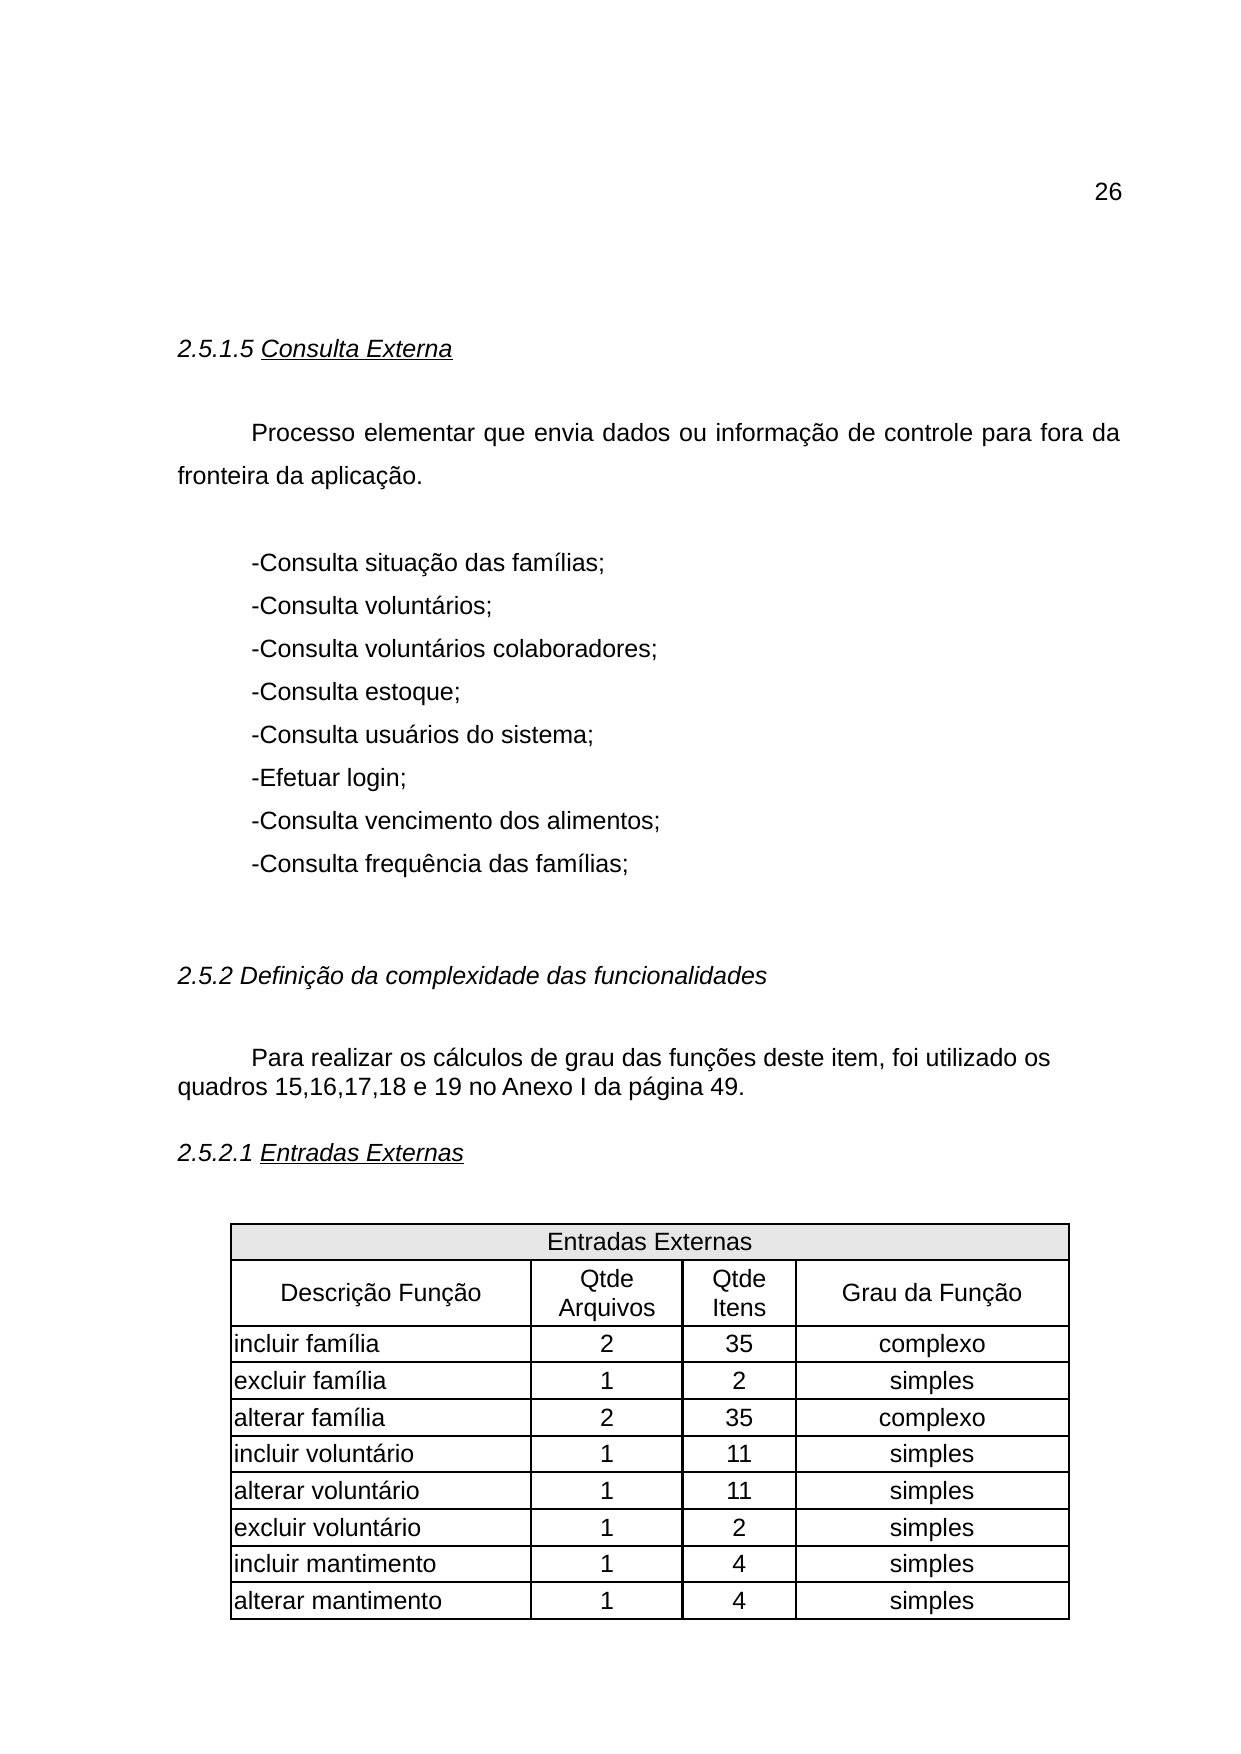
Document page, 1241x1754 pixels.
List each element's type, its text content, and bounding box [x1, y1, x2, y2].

subtitle 2.5.1.5 Consulta Externa [177, 334, 1122, 363]
table_cell excluir voluntário [232, 1510, 530, 1544]
table_cell incluir voluntário [232, 1437, 530, 1471]
text Para realizar os cálculos de grau das funções deste item, foi utilizado os quadros 15,16,17,18 e 19 no Anexo I da página 49. [177, 1043, 1122, 1101]
table_cell 4 [684, 1583, 795, 1618]
table_cell 1 [532, 1437, 681, 1471]
table_cell complexo [797, 1400, 1068, 1434]
table_cell Qtde Itens [684, 1261, 795, 1324]
text -Consulta usuários do sistema; [177, 720, 1122, 749]
table_header Entradas Externas [232, 1225, 1068, 1259]
table_cell incluir mantimento [232, 1547, 530, 1581]
text -Consulta situação das famílias; [177, 548, 1122, 576]
table_cell 4 [684, 1547, 795, 1581]
table_cell alterar voluntário [232, 1473, 530, 1508]
text -Efetuar login; [177, 763, 1122, 792]
table_cell excluir família [232, 1363, 530, 1398]
table_cell 1 [532, 1510, 681, 1544]
table_cell simples [797, 1437, 1068, 1471]
table_cell Grau da Função [797, 1261, 1068, 1324]
table_cell 35 [684, 1400, 795, 1434]
table_cell Descrição Função [232, 1261, 530, 1324]
table_cell 2 [684, 1363, 795, 1398]
table_cell incluir família [232, 1327, 530, 1361]
subtitle 2.5.2 Definição da complexidade das funcionalidades [177, 961, 1122, 989]
text -Consulta vencimento dos alimentos; [177, 806, 1122, 835]
table_cell 2 [532, 1327, 681, 1361]
table_cell alterar mantimento [232, 1583, 530, 1618]
table_cell 1 [532, 1363, 681, 1398]
table_cell alterar família [232, 1400, 530, 1434]
table_cell 35 [684, 1327, 795, 1361]
table_cell 2 [684, 1510, 795, 1544]
table_cell 2 [532, 1400, 681, 1434]
table_cell simples [797, 1473, 1068, 1508]
table_cell simples [797, 1510, 1068, 1544]
table_cell 11 [684, 1473, 795, 1508]
text -Consulta frequência das famílias; [177, 849, 1122, 878]
text -Consulta voluntários colaboradores; [177, 634, 1122, 663]
table_cell complexo [797, 1327, 1068, 1361]
subtitle 2.5.2.1 Entradas Externas [177, 1138, 1122, 1167]
table_cell 1 [532, 1583, 681, 1618]
table_cell 1 [532, 1547, 681, 1581]
text -Consulta voluntários; [177, 591, 1122, 619]
table_cell simples [797, 1583, 1068, 1618]
table_cell simples [797, 1547, 1068, 1581]
table_cell 1 [532, 1473, 681, 1508]
text -Consulta estoque; [177, 677, 1122, 706]
table_cell 11 [684, 1437, 795, 1471]
table_cell Qtde Arquivos [532, 1261, 681, 1324]
text Processo elementar que envia dados ou informação de controle para fora da fronteira da aplicação. [177, 418, 1122, 490]
table_cell simples [797, 1363, 1068, 1398]
